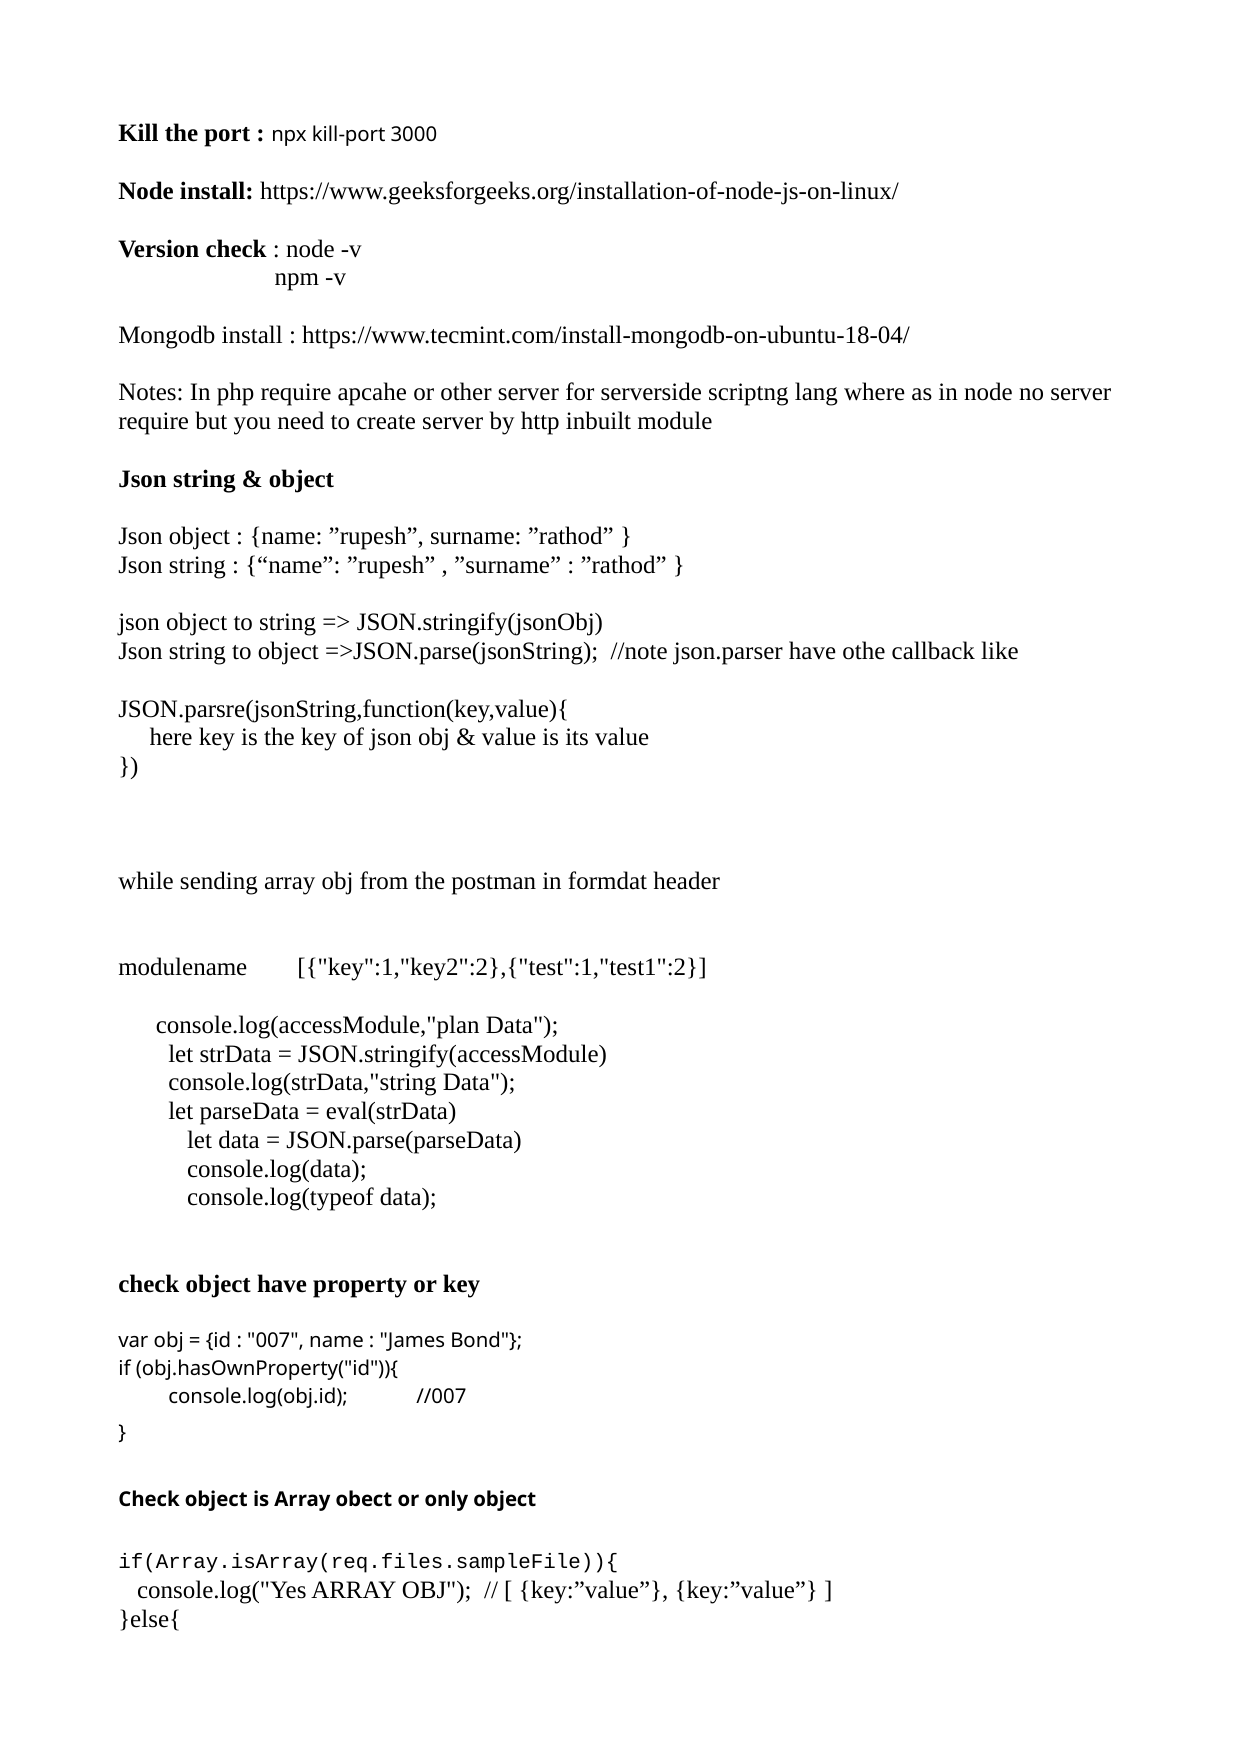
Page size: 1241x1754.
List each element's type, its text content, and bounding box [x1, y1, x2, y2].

text console.log(strData,"string Data"); [118, 1067, 1122, 1096]
text console.log(data); [118, 1154, 1122, 1182]
text json object to string => JSON.stringify(jsonObj) [118, 607, 1122, 636]
text console.log(typeof data); [118, 1182, 1122, 1211]
text Check object is Array obect or only object [118, 1484, 1122, 1512]
text while sending array obj from the postman in formdat header [118, 866, 1122, 895]
text Json string : {“name”: ”rupesh” , ”surname” : ”rathod” } [118, 550, 1122, 579]
text here key is the key of json obj & value is its value [118, 722, 1122, 751]
text } [118, 1418, 1122, 1446]
text if (obj.hasOwnProperty("id")){ [118, 1354, 1122, 1382]
text let parseData = eval(strData) [118, 1096, 1122, 1125]
text Kill the port : npx kill-port 3000 [118, 118, 1122, 147]
text }else{ [118, 1604, 1122, 1632]
text JSON.parsre(jsonString,function(key,value){ [118, 694, 1122, 722]
text console.log(accessModule,"plan Data"); [118, 1010, 1122, 1039]
text check object have property or key [118, 1269, 1122, 1297]
text Version check : node -v [118, 234, 1122, 262]
text if(Array.isArray(req.files.sampleFile)){ [118, 1551, 1122, 1575]
text Json string & object [118, 464, 1122, 492]
text console.log("Yes ARRAY OBJ"); // [ {key:”value”}, {key:”value”} ] [118, 1575, 1122, 1604]
text Mongodb install : https://www.tecmint.com/install-mongodb-on-ubuntu-18-04/ [118, 320, 1122, 349]
text Notes: In php require apcahe or other server for serverside scriptng lang where as in node no server require but you need to create server by http inbuilt module [118, 377, 1122, 435]
text npm -v [118, 262, 1122, 291]
text let strData = JSON.stringify(accessModule) [118, 1039, 1122, 1067]
text Json string to object =>JSON.parse(jsonString); //note json.parser have othe callback like [118, 636, 1122, 665]
text var obj = {id : "007", name : "James Bond"}; [118, 1326, 1122, 1354]
text }) [118, 751, 1122, 780]
text Json object : {name: ”rupesh”, surname: ”rathod” } [118, 521, 1122, 550]
text console.log(obj.id); //007 [118, 1382, 1122, 1409]
text modulename [{"key":1,"key2":2},{"test":1,"test1":2}] [118, 952, 1122, 981]
text let data = JSON.parse(parseData) [118, 1125, 1122, 1154]
text Node install: https://www.geeksforgeeks.org/installation-of-node-js-on-linux/ [118, 176, 1122, 205]
